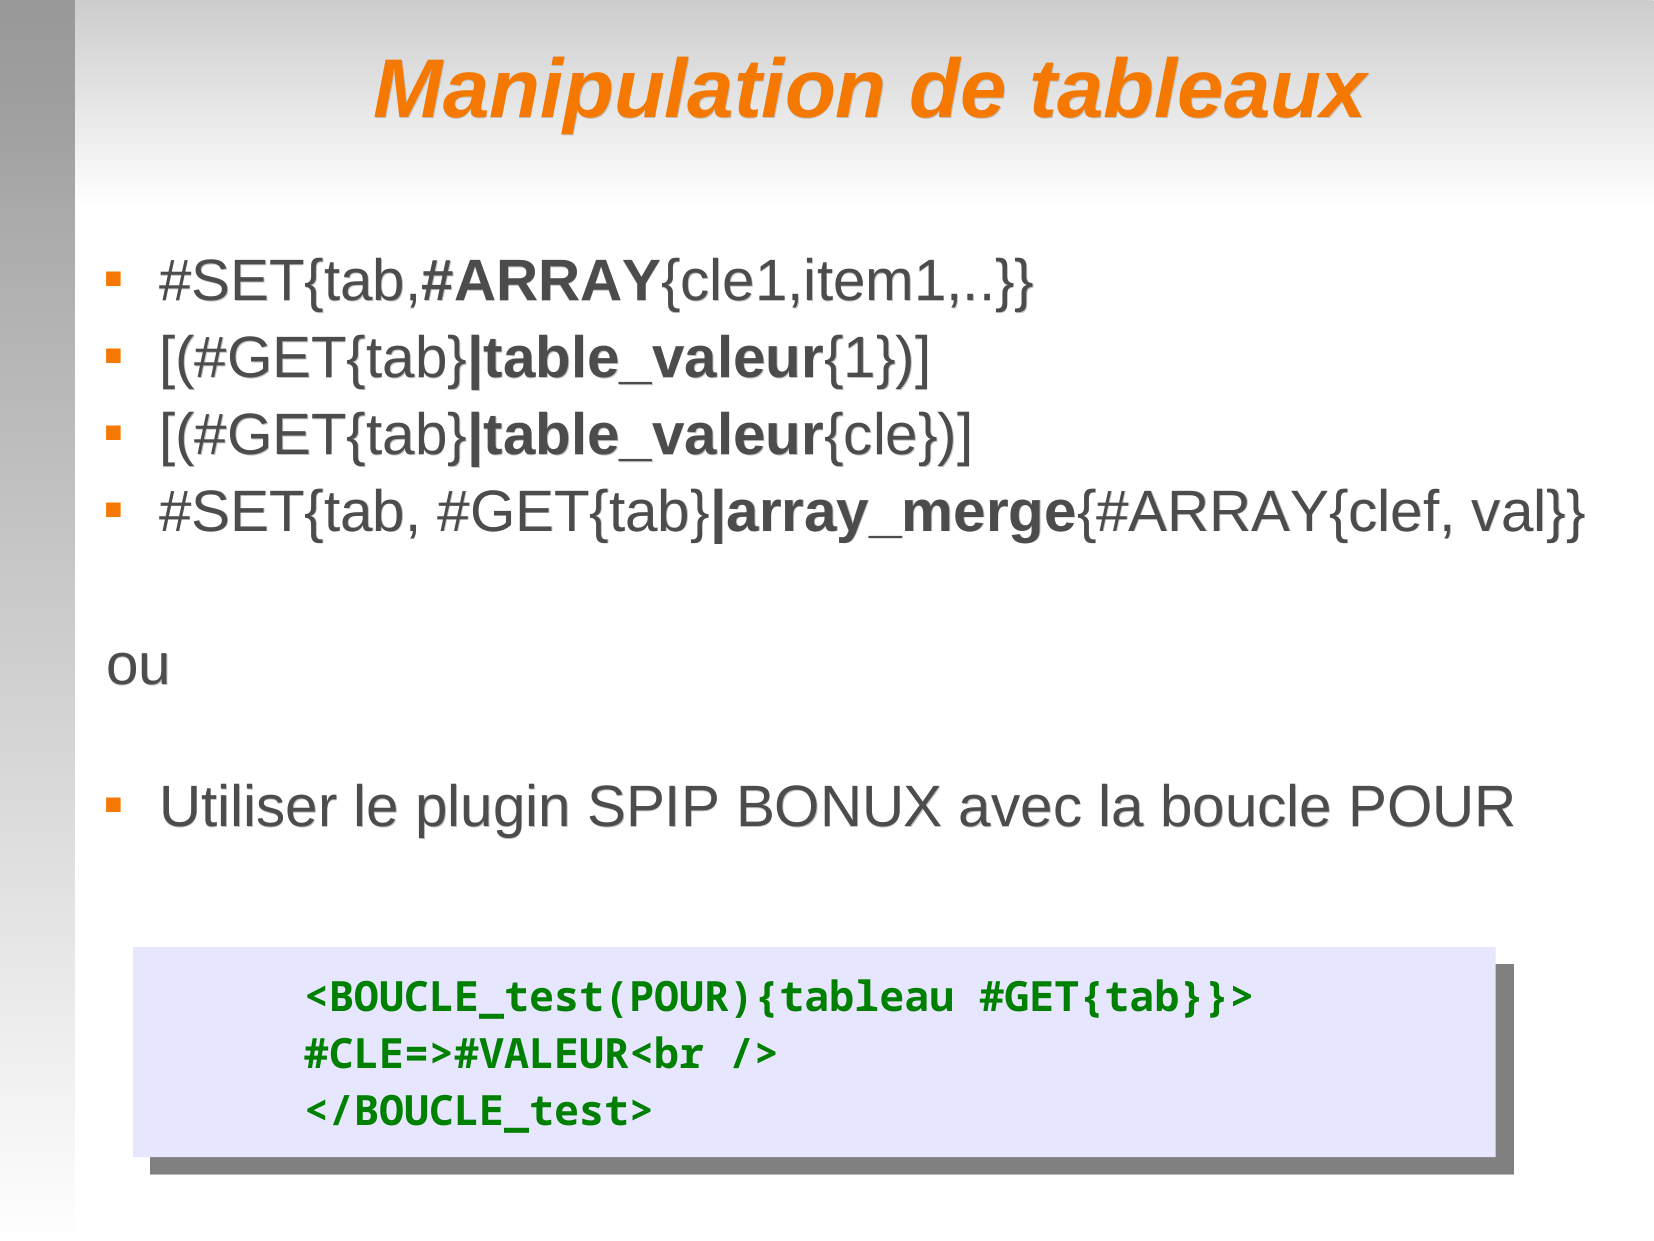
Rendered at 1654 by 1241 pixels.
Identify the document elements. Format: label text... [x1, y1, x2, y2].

text_box <BOUCLE_test(POUR){tableau #GET{tab}}> #CLE=>#VALEUR<br /> </BOUCLE_test> [133, 947, 1496, 1136]
list #SET{tab,#ARRAY{cle1,item1,..}} [(#GET{tab}|table_valeur{1})] [(#GET{tab}|table_valeur{cle})] #SET{tab, #GET{tab}|array_merge{#ARRAY{clef, val}} ou Utiliser le plugin SPIP BONUX avec la boucle POUR [88, 248, 1625, 1052]
title Manipulation de tableaux [88, 0, 1654, 178]
